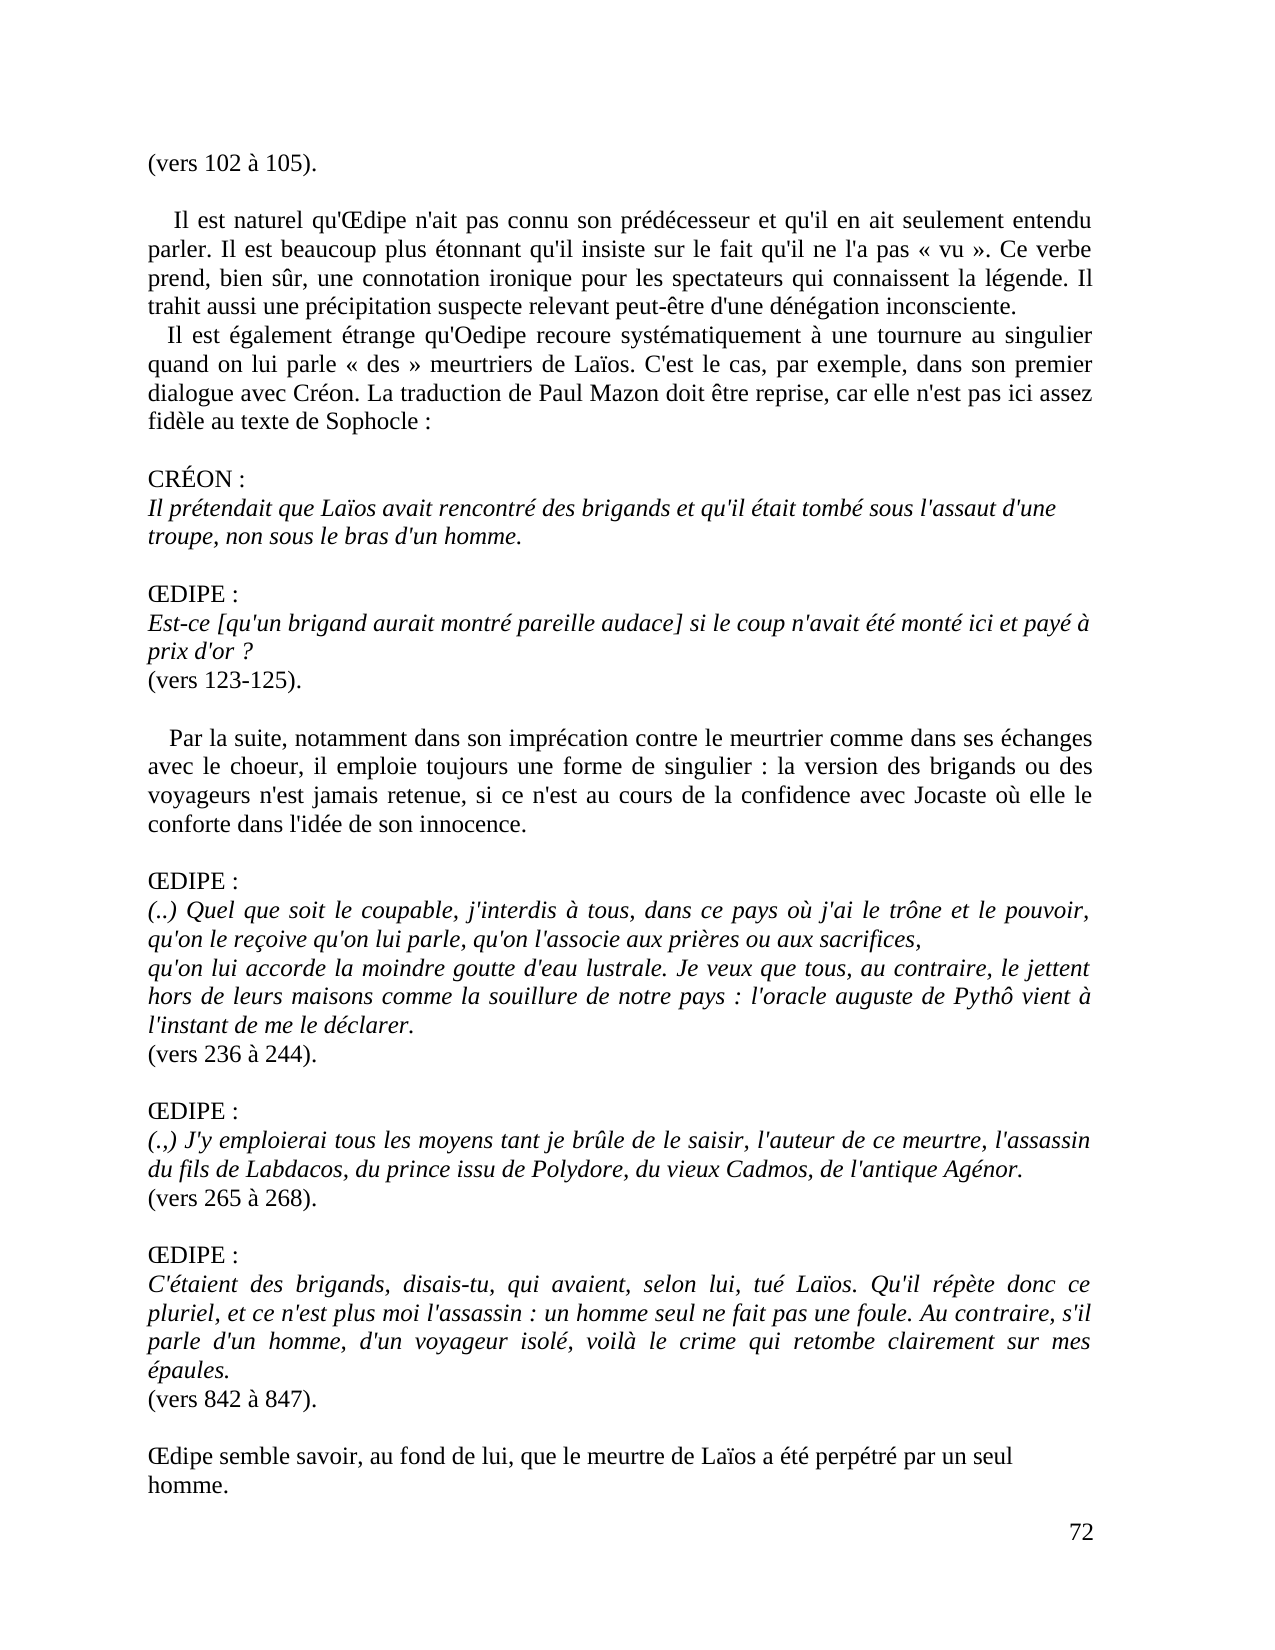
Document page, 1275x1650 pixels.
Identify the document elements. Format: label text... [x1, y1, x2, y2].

text Il prétendait que Laïos avait rencontré des brigands et qu'il était tombé sous l'assaut d'une troupe, non sous le bras d'un homme. [148, 493, 1094, 550]
text (vers 842 à 847). [148, 1384, 1094, 1413]
text ŒDIPE : [148, 866, 1094, 895]
text ŒDIPE : [148, 579, 1094, 608]
text (vers 102 à 105). [148, 148, 1094, 176]
text ŒDIPE : [148, 1096, 1094, 1125]
text Œdipe semble savoir, au fond de lui, que le meurtre de Laïos a été perpétré par un seul homme. [148, 1441, 1094, 1499]
text (vers 265 à 268). [148, 1183, 1094, 1211]
text (vers 123-125). [148, 665, 1094, 694]
text C'étaient des brigands, disais-tu, qui avaient, selon lui, tué Laïos. Qu'il répète donc ce pluriel, et ce n'est plus moi l'assassin : un homme seul ne fait pas une foule. Au con­traire, s'il parle d'un homme, d'un voyageur isolé, voilà le crime qui retombe clairement sur mes épaules. [148, 1269, 1094, 1384]
text CRÉON : [148, 464, 1094, 493]
text Est-ce [qu'un brigand aurait montré pareille audace] si le coup n'avait été monté ici et payé à prix d'or ? [148, 608, 1094, 665]
text (.,) J'y emploierai tous les moyens tant je brûle de le saisir, l'auteur de ce meurtre, l'assassin du fils de Labda­cos, du prince issu de Polydore, du vieux Cadmos, de l'anti­que Agénor. [148, 1125, 1094, 1183]
text ŒDIPE : [148, 1240, 1094, 1269]
text (..) Quel que soit le coupable, j'interdis à tous, dans ce pays où j'ai le trône et le pouvoir, qu'on le reçoive qu'on lui parle, qu'on l'associe aux prières ou aux sacrifices, [148, 895, 1094, 953]
text Par la suite, notamment dans son imprécation contre le meurtrier comme dans ses échanges avec le choeur, il emploie toujours une forme de singulier : la version des brigands ou des voyageurs n'est jamais retenue, si ce n'est au cours de la confidence avec Jocaste où elle le conforte dans l'idée de son innocence. [148, 723, 1094, 838]
text Il est naturel qu'Œdipe n'ait pas connu son prédécesseur et qu'il en ait seulement entendu parler. Il est beaucoup plus étonnant qu'il insiste sur le fait qu'il ne l'a pas « vu ». Ce verbe prend, bien sûr, une connotation ironique pour les spectateurs qui connaissent la légende. Il trahit aussi une précipitation suspecte relevant peut-être d'une dénégation inconsciente. [148, 205, 1094, 320]
text (vers 236 à 244). [148, 1039, 1094, 1068]
text qu'on lui accorde la moindre goutte d'eau lustrale. Je veux que tous, au contraire, le jettent hors de leurs maisons comme la souillure de notre pays : l'oracle auguste de Py­thô vient à l'instant de me le déclarer. [148, 953, 1094, 1039]
text Il est également étrange qu'Oedipe recoure systématiquement à une tournure au singulier quand on lui parle « des » meurtriers de Laïos. C'est le cas, par exemple, dans son premier dialogue avec Créon. La traduction de Paul Mazon doit être reprise, car elle n'est pas ici assez fidèle au texte de Sophocle : [148, 320, 1094, 435]
